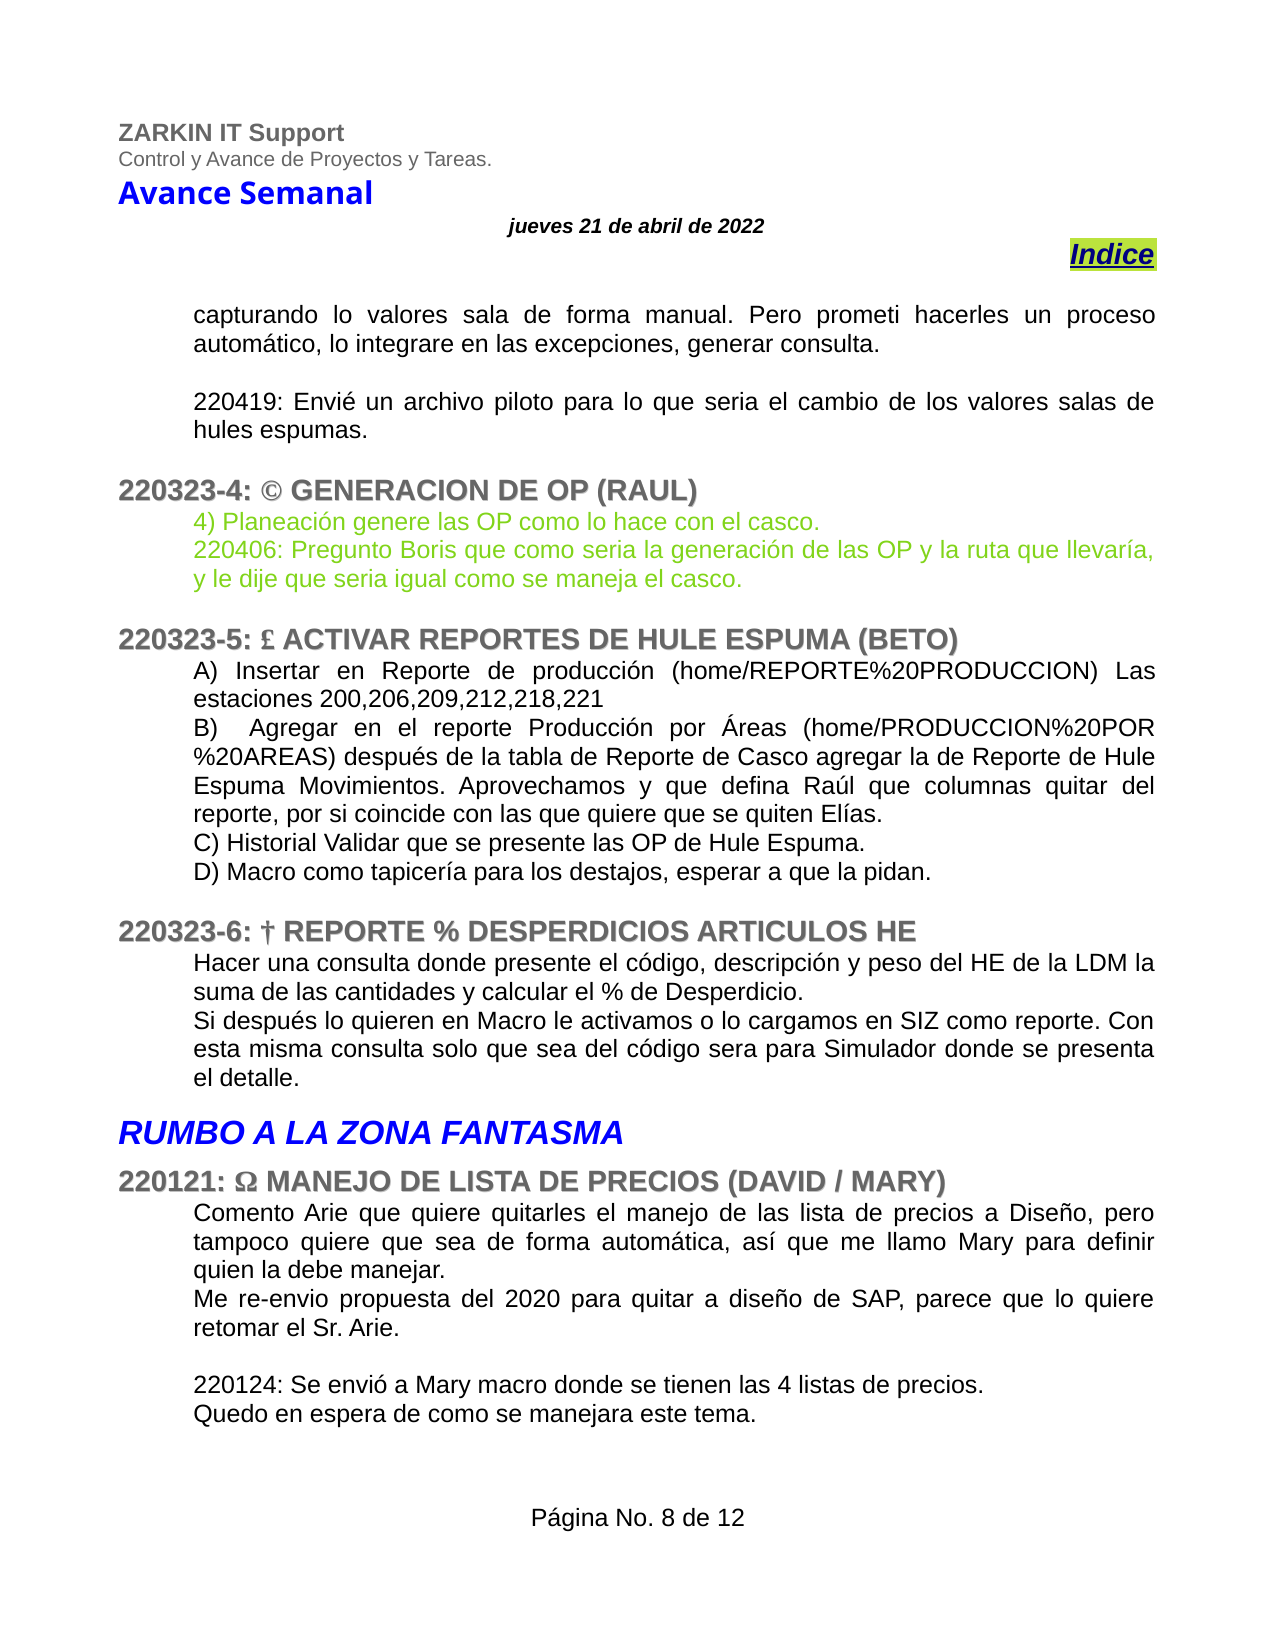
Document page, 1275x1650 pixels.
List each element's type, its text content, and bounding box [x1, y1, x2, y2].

text Me re-envio propuesta del 2020 para quitar a diseño de SAP, parece que lo quiere retomar el Sr. Arie. [193, 1284, 1157, 1342]
text 4) Planeación genere las OP como lo hace con el casco. [193, 507, 1157, 536]
subtitle 220323-6: † REPORTE % DESPERDICIOS ARTICULOS HE [118, 914, 1157, 948]
text Comento Arie que quiere quitarles el manejo de las lista de precios a Diseño, pero tampoco quiere que sea de forma automática, así que me llamo Mary para definir quien la debe manejar. [193, 1198, 1157, 1284]
text 220419: Envié un archivo piloto para lo que seria el cambio de los valores salas de hules espumas. [193, 387, 1157, 444]
text Si después lo quieren en Macro le activamos o lo cargamos en SIZ como reporte. Con esta misma consulta solo que sea del código sera para Simulador donde se presenta el detalle. [193, 1006, 1157, 1092]
text 220124: Se envió a Mary macro donde se tienen las 4 listas de precios. [193, 1370, 1157, 1399]
text 220406: Pregunto Boris que como seria la generación de las OP y la ruta que llevaría, y le dije que seria igual como se maneja el casco. [193, 536, 1157, 593]
subtitle 220121: Ω MANEJO DE LISTA DE PRECIOS (david / mary) [118, 1164, 1157, 1198]
subtitle 220323-4: © GENERACION DE OP (RAUL) [118, 473, 1157, 507]
text Hacer una consulta donde presente el código, descripción y peso del HE de la LDM la suma de las cantidades y calcular el % de Desperdicio. [193, 948, 1157, 1006]
text B) Agregar en el reporte Producción por Áreas (home/PRODUCCION%20POR%20AREAS) después de la tabla de Reporte de Casco agregar la de Reporte de Hule Espuma Movimientos. Aprovechamos y que defina Raúl que columnas quitar del reporte, por si coincide con las que quiere que se quiten Elías. [193, 713, 1157, 828]
subtitle 220323-5: £ ACTIVAR REPORTES DE HULE ESPUMA (beto) [118, 622, 1157, 656]
text capturando lo valores sala de forma manual. Pero prometi hacerles un proceso automático, lo integrare en las excepciones, generar consulta. [193, 300, 1157, 358]
text A) Insertar en Reporte de producción (home/REPORTE%20PRODUCCION) Las estaciones 200,206,209,212,218,221 [193, 656, 1157, 713]
text D) Macro como tapicería para los destajos, esperar a que la pidan. [193, 857, 1157, 886]
text Quedo en espera de como se manejara este tema. [193, 1399, 1157, 1428]
text C) Historial Validar que se presente las OP de Hule Espuma. [193, 828, 1157, 857]
subtitle RUMBO A LA ZONA FANTASMA [118, 1113, 1157, 1151]
